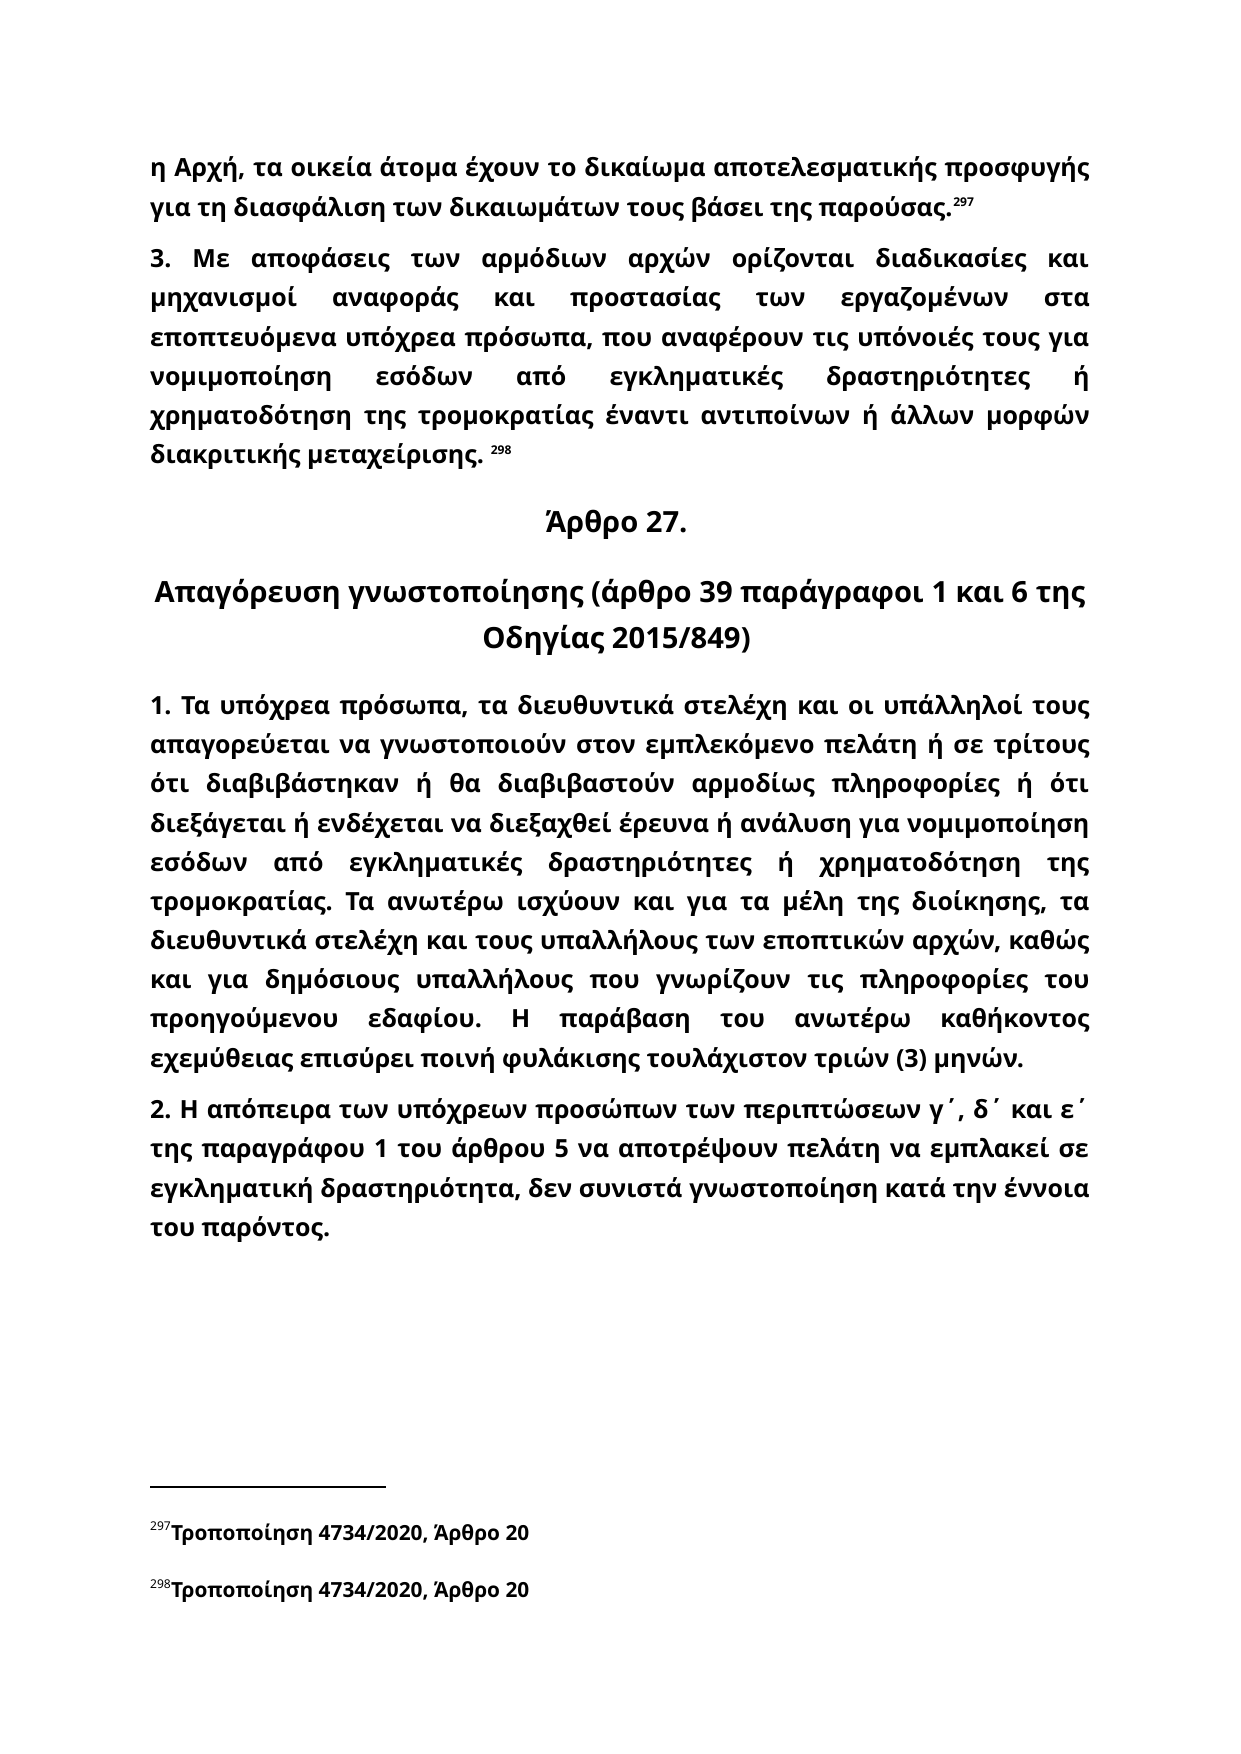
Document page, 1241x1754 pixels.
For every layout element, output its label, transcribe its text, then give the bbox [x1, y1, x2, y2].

text Τροποποίηση 4734/2020, Άρθρο 20 [150, 1518, 1090, 1546]
text η Αρχή, τα οικεία άτομα έχουν το δικαίωμα αποτελεσματικής προσφυγής για τη διασφάλιση των δικαιωμάτων τους βάσει της παρούσας. [150, 150, 1090, 223]
subtitle Απαγόρευση γνωστοποίησης (άρθρο 39 παράγραφοι 1 και 6 της Οδηγίας 2015/849) [150, 571, 1090, 657]
text Τροποποίηση 4734/2020, Άρθρο 20 [150, 1576, 1090, 1604]
text 3. Με αποφάσεις των αρμόδιων αρχών ορίζονται διαδικασίες και μηχανισμοί αναφοράς και προστασίας των εργαζομένων στα εποπτευόμενα υπόχρεα πρόσωπα, που αναφέρουν τις υπόνοιές τους για νομιμοποίηση εσόδων από εγκληματικές δραστηριότητες ή χρηματοδότηση της τρομοκρατίας έναντι αντιποίνων ή άλλων μορφών διακριτικής μεταχείρισης. [150, 241, 1090, 471]
subtitle Άρθρο 27. [150, 501, 1090, 541]
text 2. Η απόπειρα των υπόχρεων προσώπων των περιπτώσεων γ΄, δ΄ και ε΄ της παραγράφου 1 του άρθρου 5 να αποτρέψουν πελάτη να εμπλακεί σε εγκληματική δραστηριότητα, δεν συνιστά γνωστοποίηση κατά την έννοια του παρόντος. [150, 1092, 1090, 1243]
text 1. Τα υπόχρεα πρόσωπα, τα διευθυντικά στελέχη και οι υπάλληλοί τους απαγορεύεται να γνωστοποιούν στον εμπλεκόμενο πελάτη ή σε τρίτους ότι διαβιβάστηκαν ή θα διαβιβαστούν αρμοδίως πληροφορίες ή ότι διεξάγεται ή ενδέχεται να διεξαχθεί έρευνα ή ανάλυση για νομιμοποίηση εσόδων από εγκληματικές δραστηριότητες ή χρηματοδότηση της τρομοκρατίας. Τα ανωτέρω ισχύουν και για τα μέλη της διοίκησης, τα διευθυντικά στελέχη και τους υπαλλήλους των εποπτικών αρχών, καθώς και για δημόσιους υπαλλήλους που γνωρίζουν τις πληροφορίες του προηγούμενου εδαφίου. Η παράβαση του ανωτέρω καθήκοντος εχεμύθειας επισύρει ποινή φυλάκισης τουλάχιστον τριών (3) μηνών. [150, 688, 1090, 1074]
